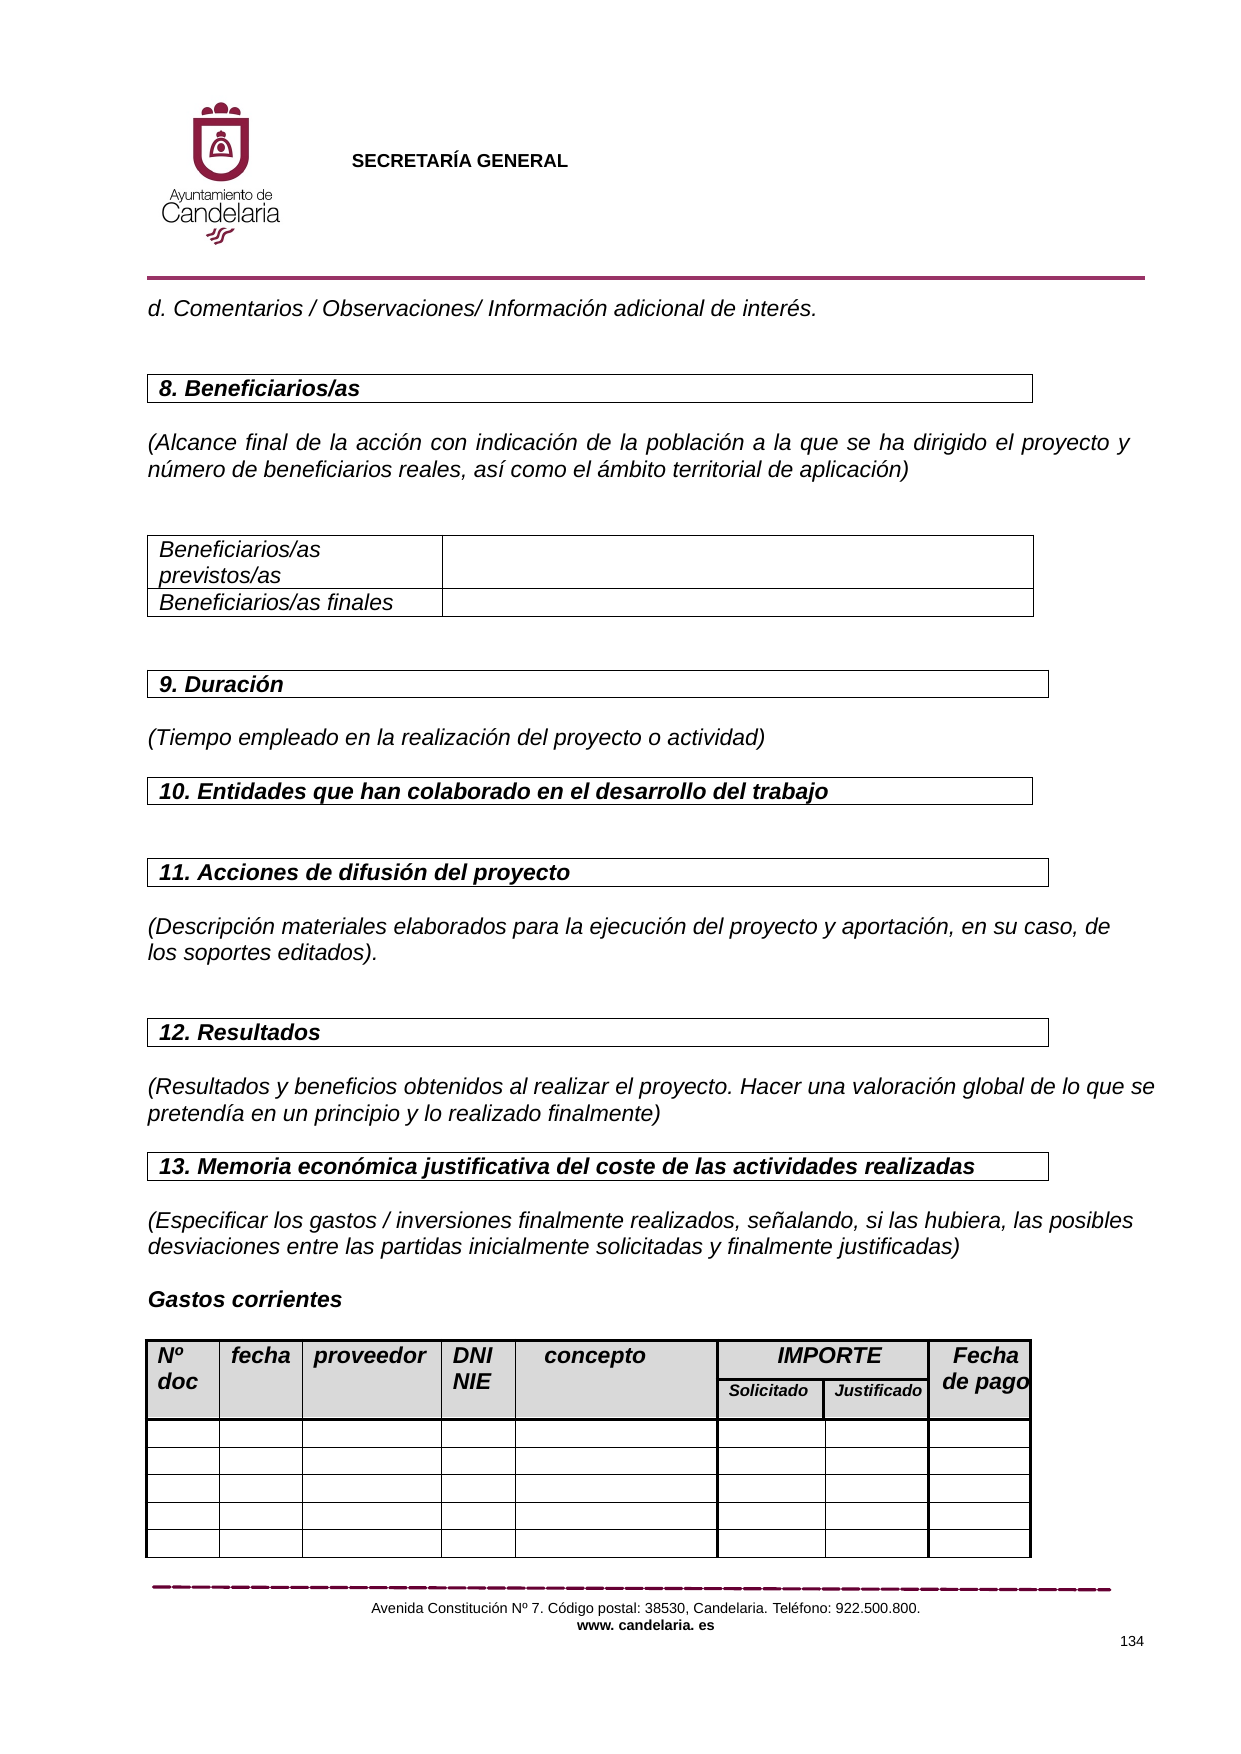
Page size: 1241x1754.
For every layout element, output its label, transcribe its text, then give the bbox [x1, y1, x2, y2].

table_header concepto [516, 1342, 716, 1417]
table_cell [220, 1503, 302, 1529]
table_cell [442, 1530, 515, 1557]
table_cell [303, 1503, 441, 1529]
table_header 9. Duración [148, 671, 1048, 697]
table_cell [442, 1475, 515, 1502]
table_header Nº doc [148, 1342, 219, 1417]
table_header Fecha de pago [930, 1342, 1029, 1417]
table_cell [442, 1503, 515, 1529]
table_header IMPORTE [719, 1342, 927, 1378]
table_cell [220, 1421, 302, 1447]
table_cell [826, 1448, 927, 1474]
table_header DNI NIE [442, 1342, 515, 1417]
table_cell [719, 1421, 825, 1447]
table_cell [719, 1503, 825, 1529]
table_cell [719, 1530, 825, 1557]
text (Resultados y beneficios obtenidos al realizar el proyecto. Hacer una valoración global de lo que se pretendía en un principio y lo realizado finalmente) [148, 1073, 1159, 1126]
table_cell [826, 1475, 927, 1502]
table_cell [826, 1503, 927, 1529]
table_header 8. Beneficiarios/as [148, 375, 1032, 402]
table_cell [516, 1421, 716, 1447]
table_cell [516, 1475, 716, 1502]
table_cell [516, 1530, 716, 1557]
table_cell [930, 1475, 1029, 1502]
table_cell [220, 1530, 302, 1557]
table_cell [442, 1448, 515, 1474]
table_cell [303, 1475, 441, 1502]
text (Alcance final de la acción con indicación de la población a la que se ha dirigido el proyecto y número de beneficiarios reales, así como el ámbito territorial de aplicación) [148, 429, 1134, 482]
table_cell [148, 1475, 219, 1502]
text (Especificar los gastos / inversiones finalmente realizados, señalando, si las hubiera, las posibles desviaciones entre las partidas inicialmente solicitadas y finalmente justificadas) [148, 1207, 1144, 1260]
table_cell [826, 1530, 927, 1557]
table_cell Justificado [825, 1381, 927, 1417]
table_cell [930, 1530, 1029, 1557]
table_cell [516, 1503, 716, 1529]
table_cell [826, 1421, 927, 1447]
table_header 13. Memoria económica justificativa del coste de las actividades realizadas [148, 1153, 1048, 1179]
table_header 12. Resultados [148, 1019, 1048, 1046]
table_cell [719, 1448, 825, 1474]
table_header 10. Entidades que han colaborado en el desarrollo del trabajo [148, 778, 1032, 804]
table_cell [930, 1448, 1029, 1474]
table_cell [220, 1475, 302, 1502]
table_cell [516, 1448, 716, 1474]
table_header 11. Acciones de difusión del proyecto [148, 859, 1048, 886]
table_cell [303, 1448, 441, 1474]
table_header proveedor [303, 1342, 441, 1417]
table_cell [148, 1421, 219, 1447]
text (Descripción materiales elaborados para la ejecución del proyecto y aportación, en su caso, de los soportes editados). [148, 913, 1144, 966]
table_cell [719, 1475, 825, 1502]
table_cell [442, 1421, 515, 1447]
table_cell [303, 1530, 441, 1557]
text d. Comentarios / Observaciones/ Información adicional de interés. [148, 295, 1144, 322]
text (Tiempo empleado en la realización del proyecto o actividad) [148, 724, 1159, 751]
table_header [443, 536, 1033, 588]
table_cell [148, 1503, 219, 1529]
table_cell [930, 1503, 1029, 1529]
table_cell [148, 1530, 219, 1557]
table_cell [930, 1421, 1029, 1447]
table_cell [443, 589, 1033, 616]
table_cell [148, 1448, 219, 1474]
text Gastos corrientes [148, 1286, 1144, 1312]
table_cell [220, 1448, 302, 1474]
table_cell Solicitado [719, 1381, 822, 1417]
table_cell [303, 1421, 441, 1447]
table_cell Beneficiarios/as finales [148, 589, 442, 616]
table_header fecha [220, 1342, 302, 1417]
table_header Beneficiarios/as previstos/as [148, 536, 442, 588]
